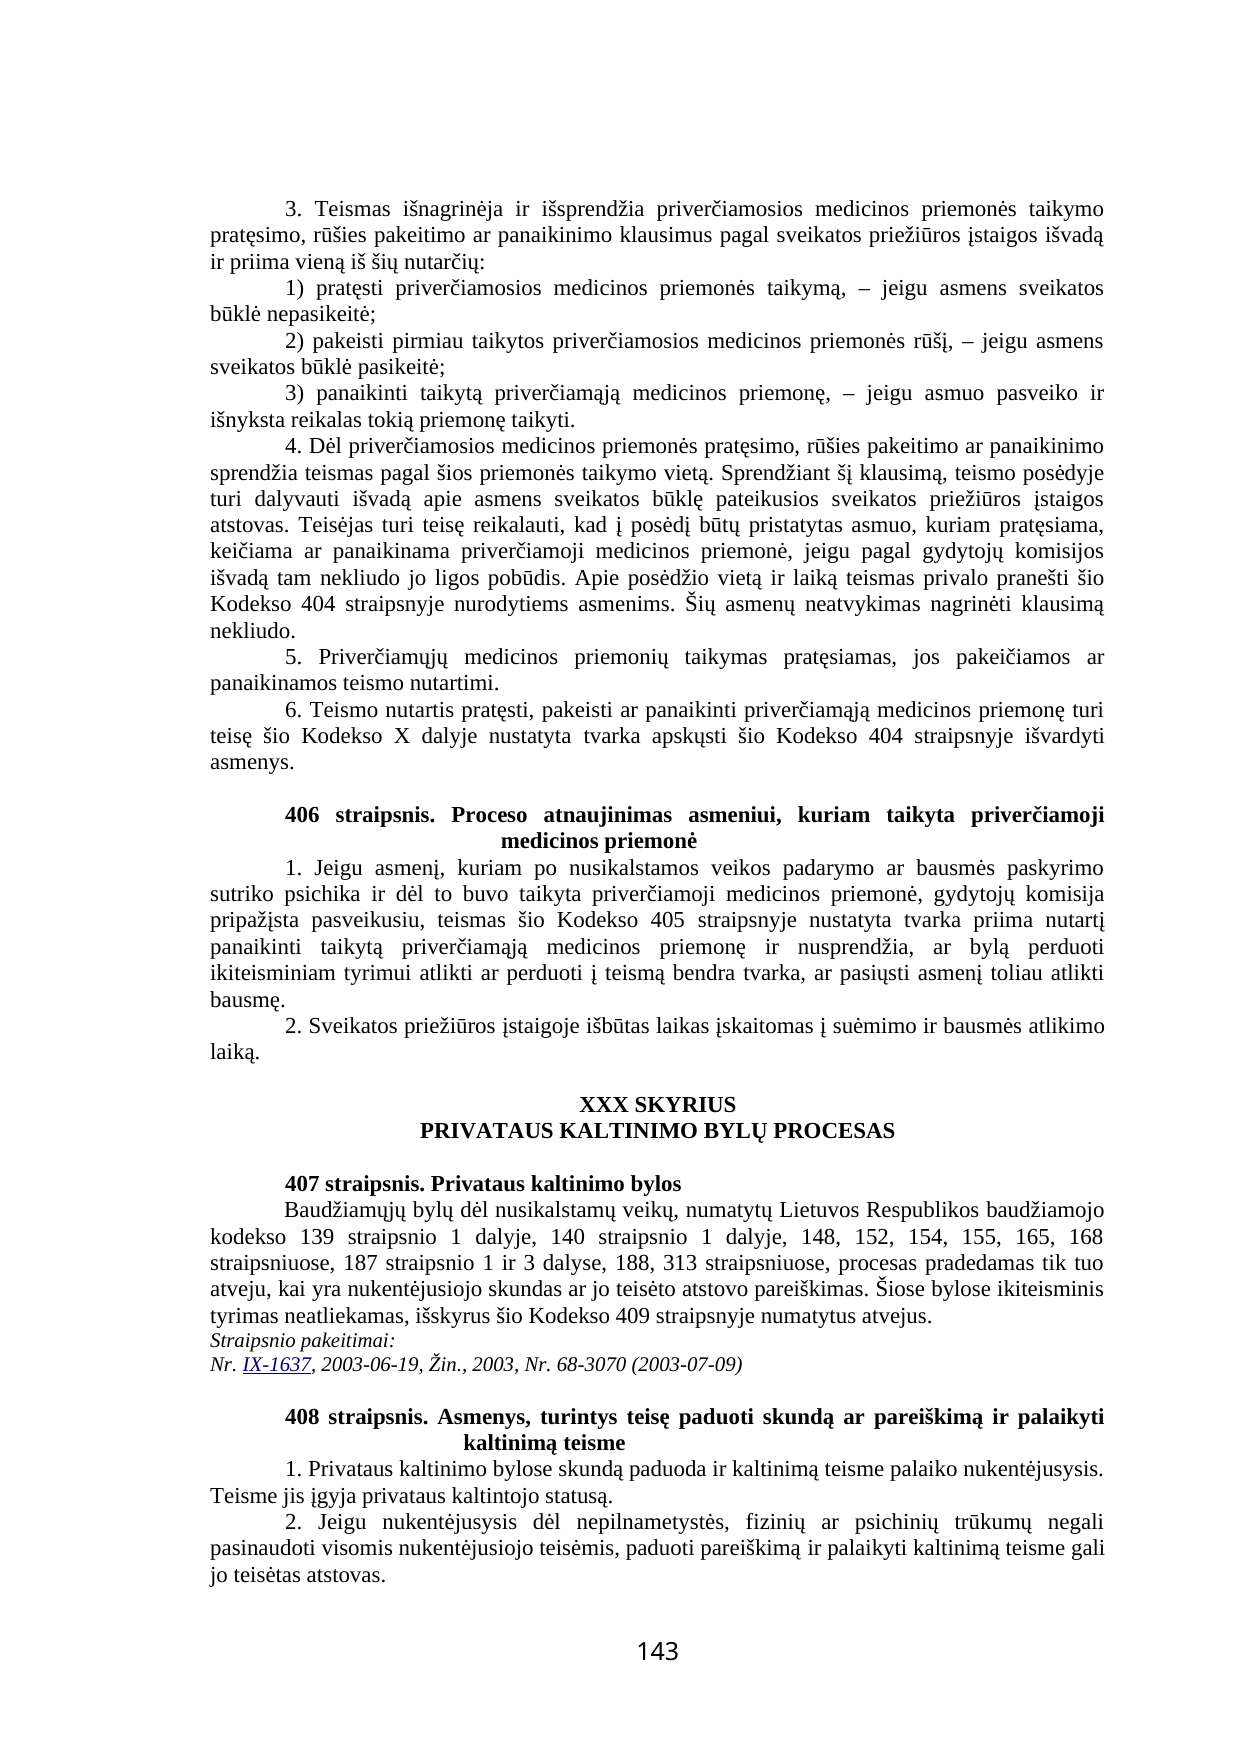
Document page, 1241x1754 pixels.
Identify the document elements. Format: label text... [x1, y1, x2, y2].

text Straipsnio pakeitimai: [210, 1328, 1106, 1352]
text 3. Teismas išnagrinėja ir išsprendžia priverčiamosios medicinos priemonės taikymo pratęsimo, rūšies pakeitimo ar panaikinimo klausimus pagal sveikatos priežiūros įstaigos išvadą ir priima vieną iš šių nutarčių: [210, 195, 1106, 274]
text 408 straipsnis. Asmenys, turintys teisę paduoti skundą ar pareiškimą ir palaikyti kaltinimą teisme [285, 1403, 1106, 1455]
text Baudžiamųjų bylų dėl nusikalstamų veikų, numatytų Lietuvos Respublikos baudžiamojo kodekso 139 straipsnio 1 dalyje, 140 straipsnio 1 dalyje, 148, 152, 154, 155, 165, 168 straipsniuose, 187 straipsnio 1 ir 3 dalyse, 188, 313 straipsniuose, procesas pradedamas tik tuo atveju, kai yra nukentėjusiojo skundas ar jo teisėto atstovo pareiškimas. Šiose bylose ikiteisminis tyrimas neatliekamas, išskyrus šio Kodekso 409 straipsnyje numatytus atvejus. [210, 1196, 1106, 1328]
text 3) panaikinti taikytą priverčiamąją medicinos priemonę, – jeigu asmuo pasveiko ir išnyksta reikalas tokią priemonę taikyti. [210, 379, 1106, 432]
text 1. Jeigu asmenį, kuriam po nusikalstamos veikos padarymo ar bausmės paskyrimo sutriko psichika ir dėl to buvo taikyta priverčiamoji medicinos priemonė, gydytojų komisija pripažįsta pasveikusiu, teismas šio Kodekso 405 straipsnyje nustatyta tvarka priima nutartį panaikinti taikytą priverčiamąją medicinos priemonę ir nusprendžia, ar bylą perduoti ikiteisminiam tyrimui atlikti ar perduoti į teismą bendra tvarka, ar pasiųsti asmenį toliau atlikti bausmę. [210, 854, 1106, 1012]
text 407 straipsnis. Privataus kaltinimo bylos [210, 1170, 1106, 1196]
text 5. Priverčiamųjų medicinos priemonių taikymas pratęsiamas, jos pakeičiamos ar panaikinamos teismo nutartimi. [210, 643, 1106, 696]
text 2. Sveikatos priežiūros įstaigoje išbūtas laikas įskaitomas į suėmimo ir bausmės atlikimo laiką. [210, 1012, 1106, 1065]
text 1) pratęsti priverčiamosios medicinos priemonės taikymą, – jeigu asmens sveikatos būklė nepasikeitė; [210, 274, 1106, 327]
text 2) pakeisti pirmiau taikytos priverčiamosios medicinos priemonės rūšį, – jeigu asmens sveikatos būklė pasikeitė; [210, 327, 1106, 379]
text 6. Teismo nutartis pratęsti, pakeisti ar panaikinti priverčiamąją medicinos priemonę turi teisę šio Kodekso X dalyje nustatyta tvarka apskųsti šio Kodekso 404 straipsnyje išvardyti asmenys. [210, 696, 1106, 775]
text 4. Dėl priverčiamosios medicinos priemonės pratęsimo, rūšies pakeitimo ar panaikinimo sprendžia teismas pagal šios priemonės taikymo vietą. Sprendžiant šį klausimą, teismo posėdyje turi dalyvauti išvadą apie asmens sveikatos būklę pateikusios sveikatos priežiūros įstaigos atstovas. Teisėjas turi teisę reikalauti, kad į posėdį būtų pristatytas asmuo, kuriam pratęsiama, keičiama ar panaikinama priverčiamoji medicinos priemonė, jeigu pagal gydytojų komisijos išvadą tam nekliudo jo ligos pobūdis. Apie posėdžio vietą ir laiką teismas privalo pranešti šio Kodekso 404 straipsnyje nurodytiems asmenims. Šių asmenų neatvykimas nagrinėti klausimą nekliudo. [210, 432, 1106, 643]
text 1. Privataus kaltinimo bylose skundą paduoda ir kaltinimą teisme palaiko nukentėjusysis. Teisme jis įgyja privataus kaltintojo statusą. [210, 1455, 1106, 1508]
text 406 straipsnis. Proceso atnaujinimas asmeniui, kuriam taikyta priverčiamoji medicinos priemonė [285, 801, 1106, 854]
text Nr. IX-1637, 2003-06-19, Žin., 2003, Nr. 68-3070 (2003-07-09) [210, 1352, 1106, 1376]
text 2. Jeigu nukentėjusysis dėl nepilnametystės, fizinių ar psichinių trūkumų negali pasinaudoti visomis nukentėjusiojo teisėmis, paduoti pareiškimą ir palaikyti kaltinimą teisme gali jo teisėtas atstovas. [210, 1508, 1106, 1587]
subtitle privataus kaltinimo bylų Procesas [210, 1117, 1106, 1144]
subtitle XXX skyrius [210, 1091, 1106, 1117]
